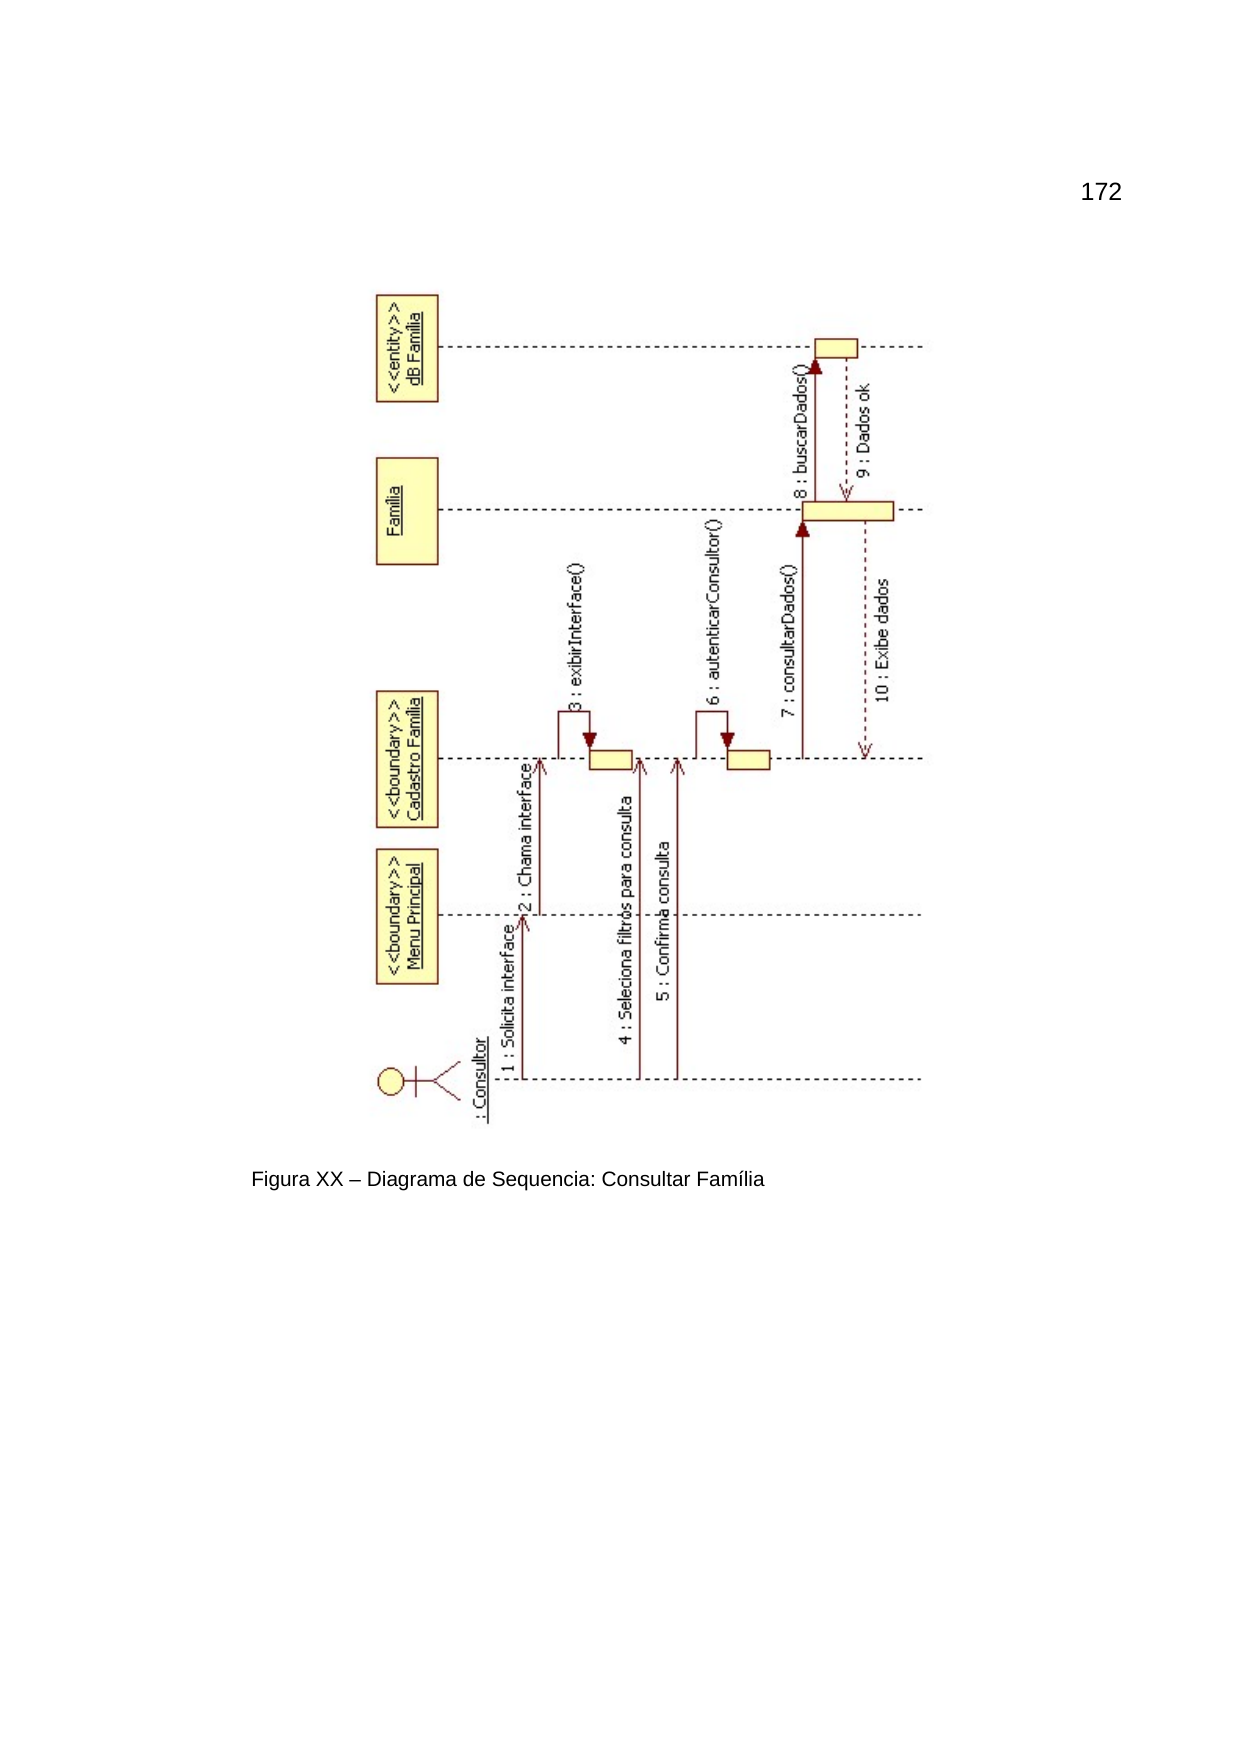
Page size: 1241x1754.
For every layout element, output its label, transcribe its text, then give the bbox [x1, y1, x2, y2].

text Figura XX – Diagrama de Sequencia: Consultar Família [177, 1168, 1122, 1191]
picture [345, 265, 954, 1168]
